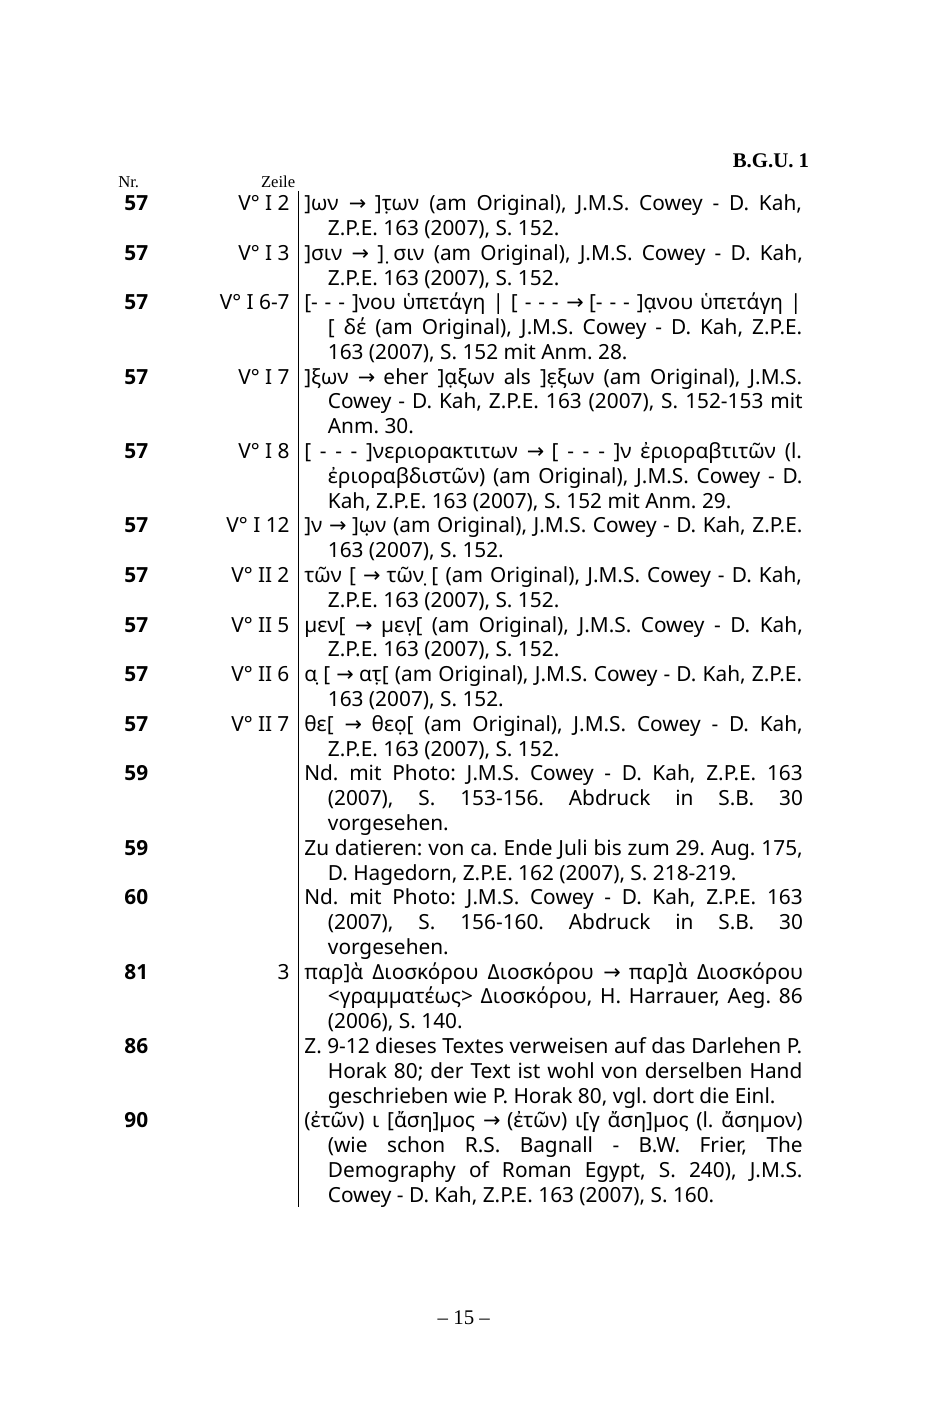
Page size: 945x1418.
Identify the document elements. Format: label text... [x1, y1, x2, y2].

table_cell 57 [118, 290, 207, 364]
table_cell 57 [118, 364, 207, 439]
table_cell V° II 5 [207, 612, 298, 662]
table_cell 59 [118, 761, 207, 835]
table_cell V° I 2 [207, 191, 298, 240]
table_cell Z. 9-12 dieses Textes verweisen auf das Darlehen P. Horak 80; der Text ist wohl von derselben Hand geschrieben wie P. Horak 80, vgl. dort die Einl. [299, 1034, 809, 1108]
table_cell V° II 7 [207, 711, 298, 761]
table_cell Nd. mit Photo: J.M.S. Cowey - D. Kah, Z.P.E. 163 (2007), S. 156-160. Abdruck in S.B. 30 vorgesehen. [299, 885, 809, 959]
table_cell ]σιν → ] ̣σιν (am Original), J.M.S. Cowey - D. Kah, Z.P.E. 163 (2007), S. 152. [299, 240, 809, 290]
table_cell (ἐτῶν) ι [ἄση]μος → (ἐτῶν) ι[γ ἄση]μος (l. ἄσημον) (wie schon R.S. Bagnall - B.W. Frier, The Demography of Roman Egypt, S. 240), J.M.S. Cowey - D. Kah, Z.P.E. 163 (2007), S. 160. [299, 1108, 809, 1207]
table_cell V° I 8 [207, 439, 298, 513]
table_cell [207, 1034, 298, 1108]
table_cell [207, 761, 298, 835]
table_cell ]ων → ]τ̣ων (am Original), J.M.S. Cowey - D. Kah, Z.P.E. 163 (2007), S. 152. [299, 191, 809, 240]
table_cell V° II 6 [207, 662, 298, 711]
table_cell [207, 1108, 298, 1207]
table_cell θε[ → θεο̣[ (am Original), J.M.S. Cowey - D. Kah, Z.P.E. 163 (2007), S. 152. [299, 711, 809, 761]
table_cell 57 [118, 612, 207, 662]
table_cell V° I 6-7 [207, 290, 298, 364]
table_cell [207, 835, 298, 885]
table_cell 57 [118, 662, 207, 711]
table_cell 60 [118, 885, 207, 959]
table_cell α ̣[ → ατ̣[ (am Original), J.M.S. Cowey - D. Kah, Z.P.E. 163 (2007), S. 152. [299, 662, 809, 711]
table_cell μεν[ → μεν̣[ (am Original), J.M.S. Cowey - D. Kah, Z.P.E. 163 (2007), S. 152. [299, 612, 809, 662]
table_cell 59 [118, 835, 207, 885]
table_cell 57 [118, 191, 207, 240]
table_cell V° II 2 [207, 563, 298, 612]
table_cell [ - - - ]νεριορακτιτων → [ - - - ]ν ἐριοραβτιτῶν (l. ἐριοραβδιστῶν) (am Original), J.M.S. Cowey - D. Kah, Z.P.E. 163 (2007), S. 152 mit Anm. 29. [299, 439, 809, 513]
table_cell τῶν [ → τῶν ̣[ (am Original), J.M.S. Cowey - D. Kah, Z.P.E. 163 (2007), S. 152. [299, 563, 809, 612]
table_cell 86 [118, 1034, 207, 1108]
table_cell [207, 885, 298, 959]
table_cell 81 [118, 959, 207, 1034]
table_cell V° I 7 [207, 364, 298, 439]
table_cell ]ν → ]ω̣ν (am Original), J.M.S. Cowey - D. Kah, Z.P.E. 163 (2007), S. 152. [299, 513, 809, 563]
table_cell V° I 12 [207, 513, 298, 563]
table_cell 90 [118, 1108, 207, 1207]
table_cell 57 [118, 240, 207, 290]
table_cell Zu datieren: von ca. Ende Juli bis zum 29. Aug. 175, D. Hagedorn, Z.P.E. 162 (2007), S. 218-219. [299, 835, 809, 885]
table_cell 57 [118, 513, 207, 563]
table_cell 57 [118, 563, 207, 612]
table_cell 3 [207, 959, 298, 1034]
table_cell [- - - ]νου ὑπετάγη | [ - - - → [- - - ]α̣νου ὑπετάγη | [ δέ (am Original), J.M.S. Cowey - D. Kah, Z.P.E. 163 (2007), S. 152 mit Anm. 28. [299, 290, 809, 364]
table_cell παρ]ὰ Διοσκόρου Διοσκόρου → παρ]ὰ Διοσκόρου <γραμματέως> Διοσκόρου, H. Harrauer, Aeg. 86 (2006), S. 140. [299, 959, 809, 1034]
table_cell 57 [118, 711, 207, 761]
table_cell ]ξων → eher ]α̣ξων als ]ε̣ξων (am Original), J.M.S. Cowey - D. Kah, Z.P.E. 163 (2007), S. 152-153 mit Anm. 30. [299, 364, 809, 439]
table_cell Nd. mit Photo: J.M.S. Cowey - D. Kah, Z.P.E. 163 (2007), S. 153-156. Abdruck in S.B. 30 vorgesehen. [299, 761, 809, 835]
table_cell V° I 3 [207, 240, 298, 290]
table_cell 57 [118, 439, 207, 513]
